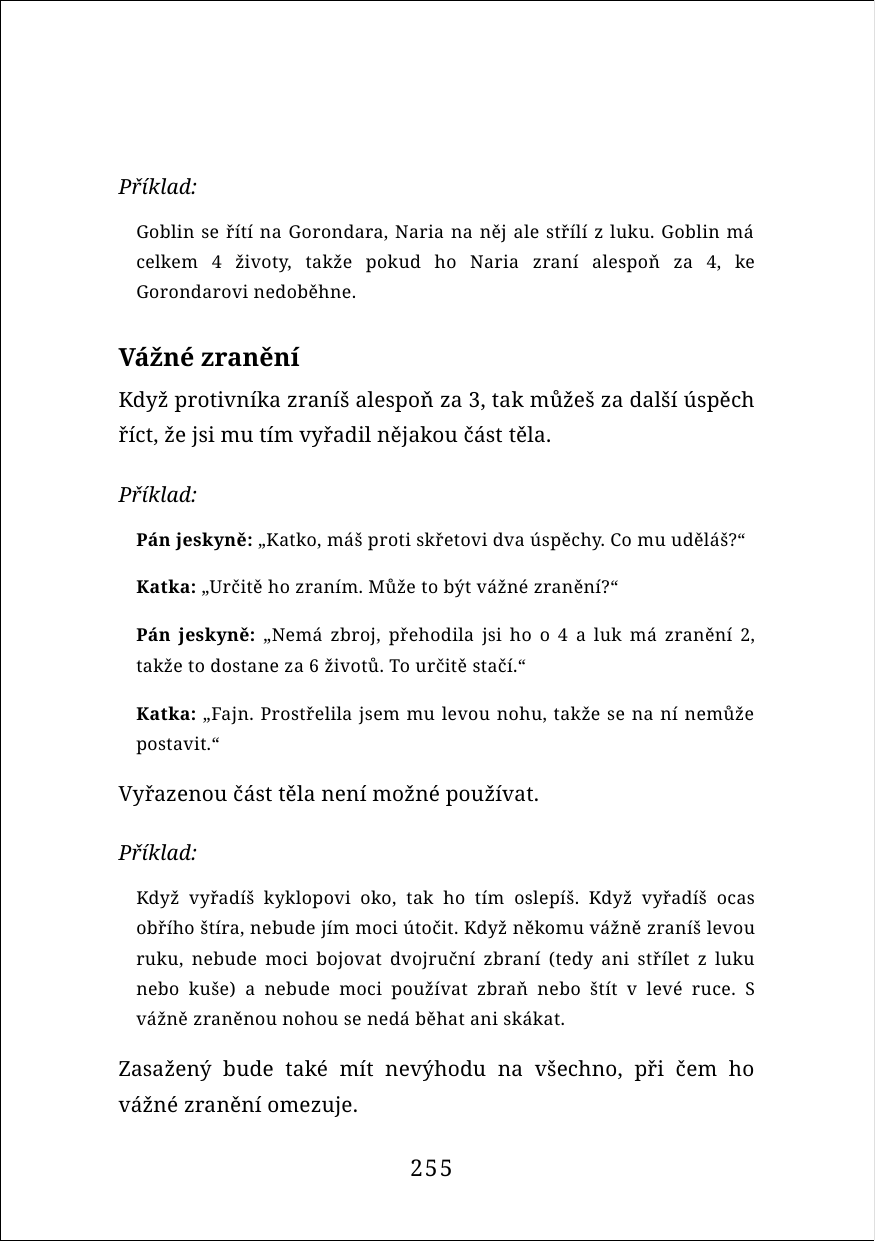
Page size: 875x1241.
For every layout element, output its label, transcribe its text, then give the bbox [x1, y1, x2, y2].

text Pán jeskyně: „Katko, máš proti skřetovi dva úspěchy. Co mu uděláš?“ [136, 527, 756, 551]
text Když vyřadíš kyklopovi oko, tak ho tím oslepíš. Když vyřadíš ocas obřího štíra, nebude jím moci útočit. Když někomu vážně zraníš levou ruku, nebude moci bojovat dvojruční zbraní (tedy ani střílet z luku nebo kuše) a nebude moci používat zbraň nebo štít v levé ruce. S vážně zraněnou nohou se nedá běhat ani skákat. [136, 886, 756, 1031]
text Příklad: [118, 480, 756, 508]
text Vyřazenou část těla není možné používat. [118, 779, 756, 807]
text Zasažený bude také mít nevýhodu na všechno, při čem ho vážné zranění omezuje. [118, 1054, 756, 1118]
text Pán jeskyně: „Nemá zbroj, přehodila jsi ho o 4 a luk má zranění 2, takže to dostane za 6 životů. To určitě stačí.“ [136, 623, 756, 677]
text Katka: „Určitě ho zraním. Může to být vážné zranění?“ [136, 575, 756, 599]
text Katka: „Fajn. Prostřelila jsem mu levou nohu, takže se na ní nemůže postavit.“ [136, 701, 756, 755]
subtitle Vážné zranění [118, 339, 756, 373]
text Příklad: [118, 838, 756, 867]
text Příklad: [118, 172, 756, 200]
text Goblin se řítí na Gorondara, Naria na něj ale střílí z luku. Goblin má celkem 4 životy, takže pokud ho Naria zraní alespoň za 4, ke Gorondarovi nedoběhne. [136, 219, 756, 304]
text Když protivníka zraníš alespoň za 3, tak můžeš za další úspěch říct, že jsi mu tím vyřadil nějakou část těla. [118, 385, 756, 449]
